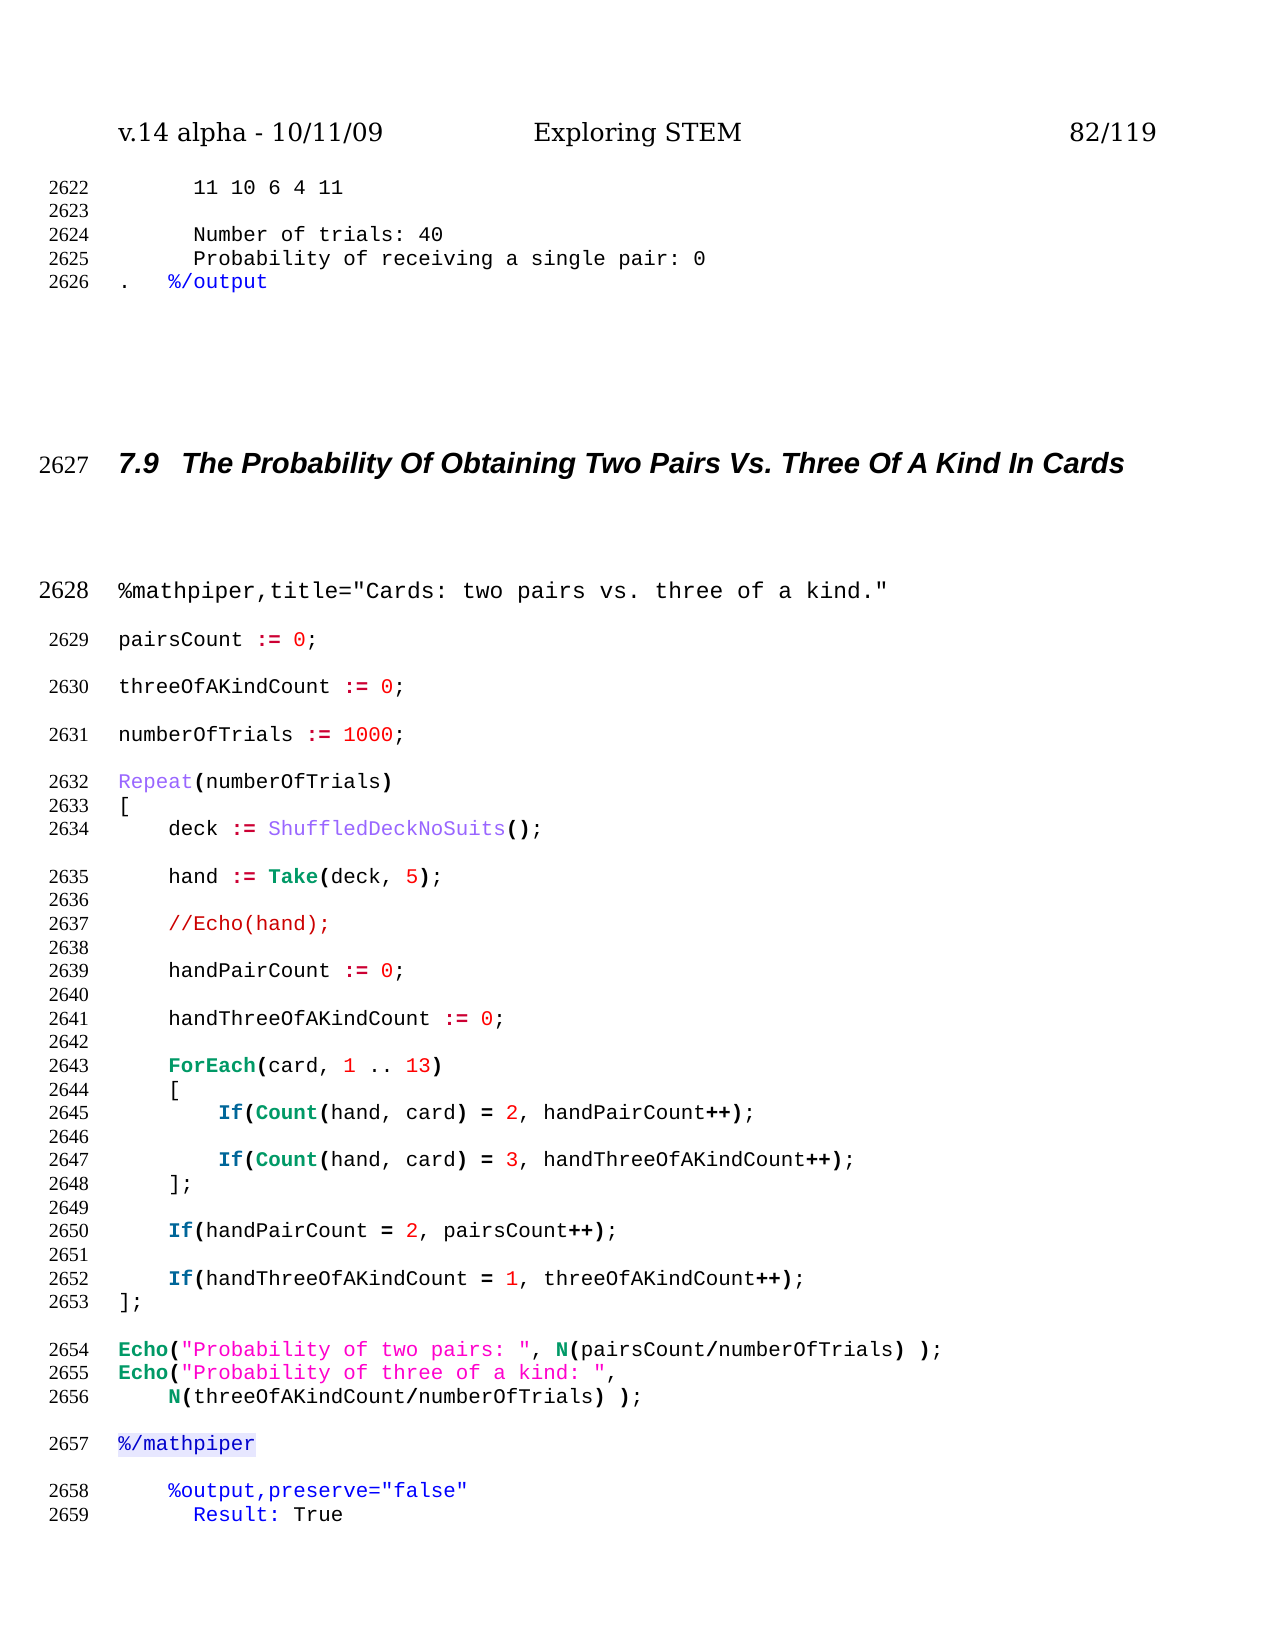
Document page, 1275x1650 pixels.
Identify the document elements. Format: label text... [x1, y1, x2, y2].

text //Echo(hand); [118, 913, 1157, 937]
text Probability of receiving a single pair: 0 [118, 248, 1157, 271]
text Echo("Probability of three of a kind: ", [118, 1362, 1157, 1386]
text hand := Take(deck, 5); [118, 866, 1157, 889]
text If(Count(hand, card) = 3, handThreeOfAKindCount++); [118, 1149, 1157, 1173]
text [ [118, 795, 1157, 818]
text If(Count(hand, card) = 2, handPairCount++); [118, 1102, 1157, 1126]
text handPairCount := 0; [118, 960, 1157, 984]
text numberOfTrials := 1000; [118, 724, 1157, 747]
subtitle The Probability Of Obtaining Two Pairs Vs. Three Of A Kind In Cards [118, 446, 1157, 479]
text N(threeOfAKindCount/numberOfTrials) ); [118, 1386, 1157, 1409]
text . %/output [118, 271, 1157, 295]
text threeOfAKindCount := 0; [118, 677, 1157, 700]
text ]; [118, 1173, 1157, 1197]
text If(handPairCount = 2, pairsCount++); [118, 1220, 1157, 1244]
text Result: True [118, 1504, 1157, 1528]
text %output,preserve="false" [118, 1481, 1157, 1504]
text ForEach(card, 1 .. 13) [118, 1055, 1157, 1078]
text If(handThreeOfAKindCount = 1, threeOfAKindCount++); [118, 1268, 1157, 1291]
text %mathpiper,title="Cards: two pairs vs. three of a kind." [118, 580, 1157, 606]
text Echo("Probability of two pairs: ", N(pairsCount/numberOfTrials) ); [118, 1339, 1157, 1362]
text Number of trials: 40 [118, 224, 1157, 248]
text ]; [118, 1291, 1157, 1315]
text handThreeOfAKindCount := 0; [118, 1008, 1157, 1031]
text pairsCount := 0; [118, 629, 1157, 653]
text %/mathpiper [118, 1433, 1157, 1457]
text 11 10 6 4 11 [118, 177, 1157, 200]
text [ [118, 1078, 1157, 1102]
text Repeat(numberOfTrials) [118, 771, 1157, 795]
text deck := ShuffledDeckNoSuits(); [118, 818, 1157, 842]
